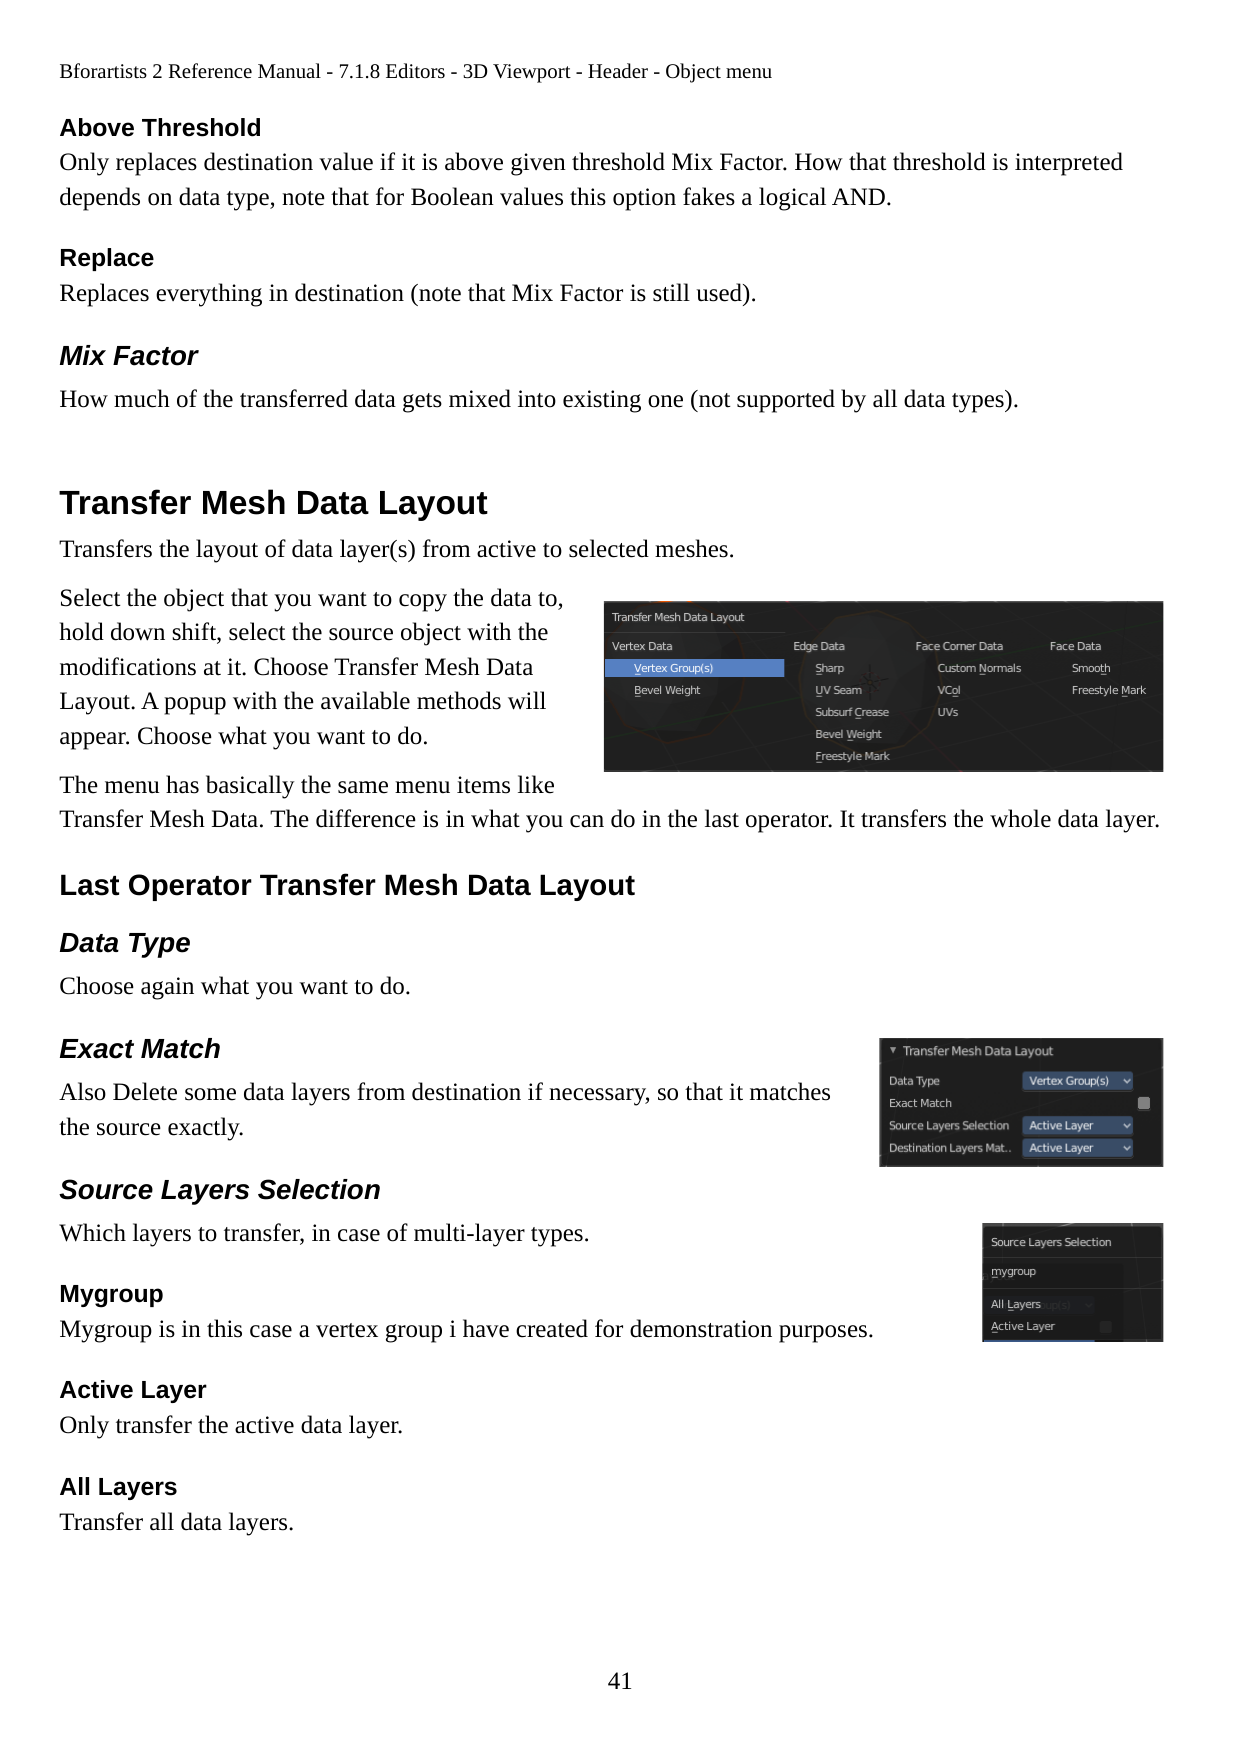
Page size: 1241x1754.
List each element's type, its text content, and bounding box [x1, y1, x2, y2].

subtitle Last Operator Transfer Mesh Data Layout [59, 868, 1181, 902]
picture [879, 1038, 1164, 1167]
picture [982, 1223, 1164, 1342]
subtitle Source Layers Selection [59, 1173, 1181, 1205]
text The menu has basically the same menu items like Transfer Mesh Data. The difference is in what you can do in the last operator. It transfers the whole data layer. [59, 770, 1181, 833]
subtitle Mix Factor [59, 340, 1181, 372]
text Transfers the layout of data layer(s) from active to selected meshes. [59, 534, 1181, 563]
text Which layers to transfer, in case of multi-layer types. [59, 1218, 1181, 1246]
text Also Delete some data layers from destination if necessary, so that it matches the source exactly. [59, 1077, 879, 1140]
subtitle Active Layer [59, 1376, 1181, 1404]
subtitle Exact Match [59, 1033, 1181, 1065]
subtitle Above Threshold [59, 113, 1181, 141]
text Only transfer the active data layer. [59, 1410, 1181, 1439]
subtitle Data Type [59, 927, 1181, 959]
text Select the object that you want to copy the data to, hold down shift, select the source object with the modifications at it. Choose Transfer Mesh Data Layout. A popup with the available methods will appear. Choose what you want to do. [59, 583, 1181, 750]
subtitle Mygroup [59, 1279, 982, 1308]
text Choose again what you want to do. [59, 971, 1181, 1000]
subtitle All Layers [59, 1472, 1181, 1500]
subtitle Replace [59, 243, 1181, 272]
text How much of the transferred data gets mixed into existing one (not supported by all data types). [59, 384, 1181, 413]
text Only replaces destination value if it is above given threshold Mix Factor. How that threshold is interpreted depends on data type, note that for Boolean values this option fakes a logical AND. [59, 147, 1181, 211]
text Mygroup is in this case a vertex group i have created for demonstration purposes. [59, 1314, 1181, 1343]
text Transfer all data layers. [59, 1507, 1181, 1535]
picture [603, 601, 1164, 772]
text Replaces everything in destination (note that Mix Factor is still used). [59, 278, 1181, 307]
subtitle [1164, 1279, 1181, 1308]
subtitle Transfer Mesh Data Layout [59, 483, 1181, 521]
